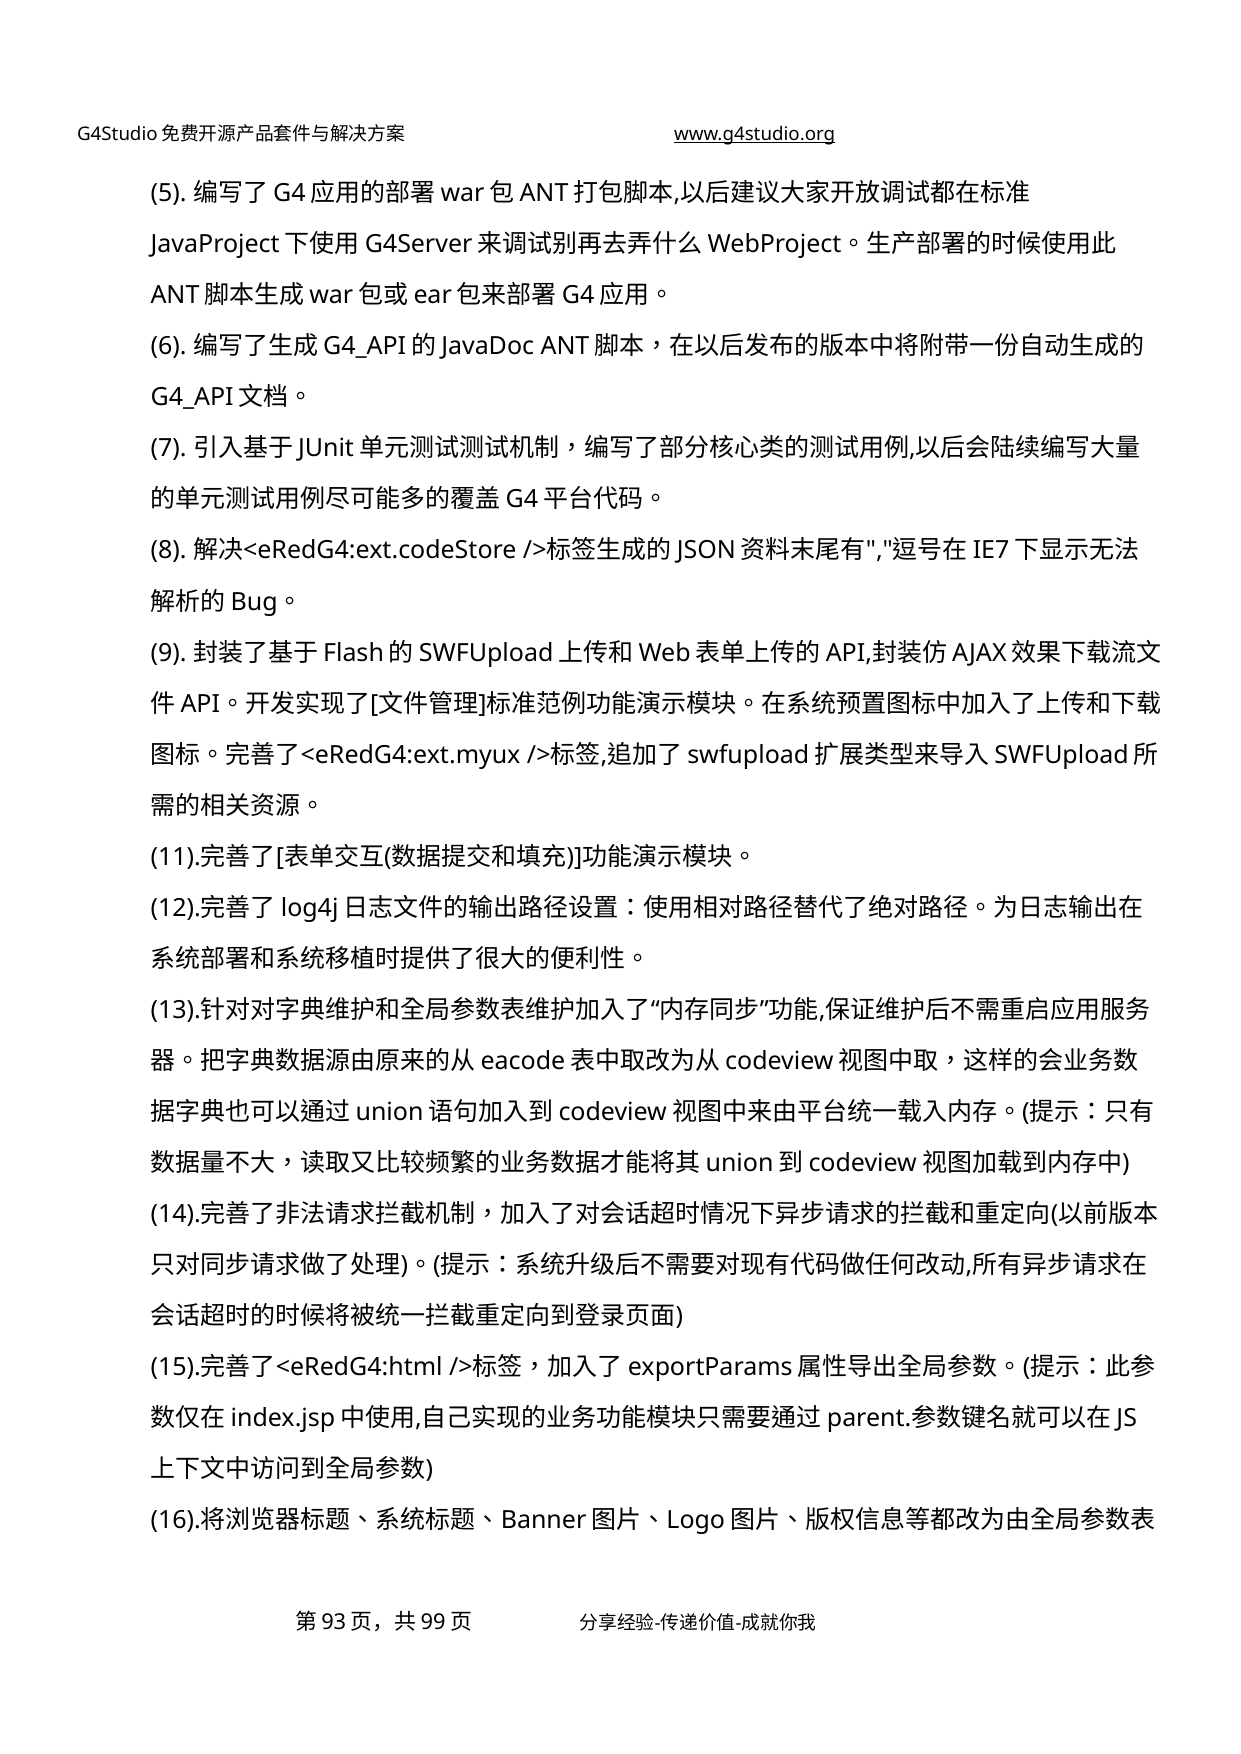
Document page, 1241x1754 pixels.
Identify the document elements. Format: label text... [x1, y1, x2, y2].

text (5). 编写了G4应用的部署war包ANT打包脚本,以后建议大家开放调试都在标准JavaProject下使用G4Server来调试别再去弄什么WebProject。生产部署的时候使用此ANT脚本生成war包或ear包来部署G4应用。 (6). 编写了生成G4_API的JavaDoc ANT脚本，在以后发布的版本中将附带一份自动生成的G4_API文档。 (7). 引入基于JUnit单元测试测试机制，编写了部分核心类的测试用例,以后会陆续编写大量的单元测试用例尽可能多的覆盖G4平台代码。 (8). 解决<eRedG4:ext.codeStore />标签生成的JSON资料末尾有","逗号在IE7下显示无法解析的Bug。 (9). 封装了基于Flash的SWFUpload上传和Web表单上传的API,封装仿AJAX效果下载流文件API。开发实现了[文件管理]标准范例功能演示模块。在系统预置图标中加入了上传和下载图标。完善了<eRedG4:ext.myux />标签,追加了swfupload扩展类型来导入SWFUpload所需的相关资源。 (11).完善了[表单交互(数据提交和填充)]功能演示模块。 (12).完善了log4j日志文件的输出路径设置：使用相对路径替代了绝对路径。为日志输出在系统部署和系统移植时提供了很大的便利性。 (13).针对对字典维护和全局参数表维护加入了“内存同步”功能,保证维护后不需重启应用服务器。把字典数据源由原来的从eacode表中取改为从codeview视图中取，这样的会业务数据字典也可以通过union语句加入到codeview视图中来由平台统一载入内存。(提示：只有数据量不大，读取又比较频繁的业务数据才能将其union到codeview视图加载到内存中) (14).完善了非法请求拦截机制，加入了对会话超时情况下异步请求的拦截和重定向(以前版本只对同步请求做了处理)。(提示：系统升级后不需要对现有代码做任何改动,所有异步请求在会话超时的时候将被统一拦截重定向到登录页面) (15).完善了<eRedG4:html />标签，加入了exportParams属性导出全局参数。(提示：此参数仅在index.jsp中使用,自己实现的业务功能模块只需要通过parent.参数键名就可以在JS上下文中访问到全局参数) (16).将浏览器标题、系统标题、Banner图片、Logo图片、版权信息等都改为由全局参数表 [150, 175, 1163, 1536]
